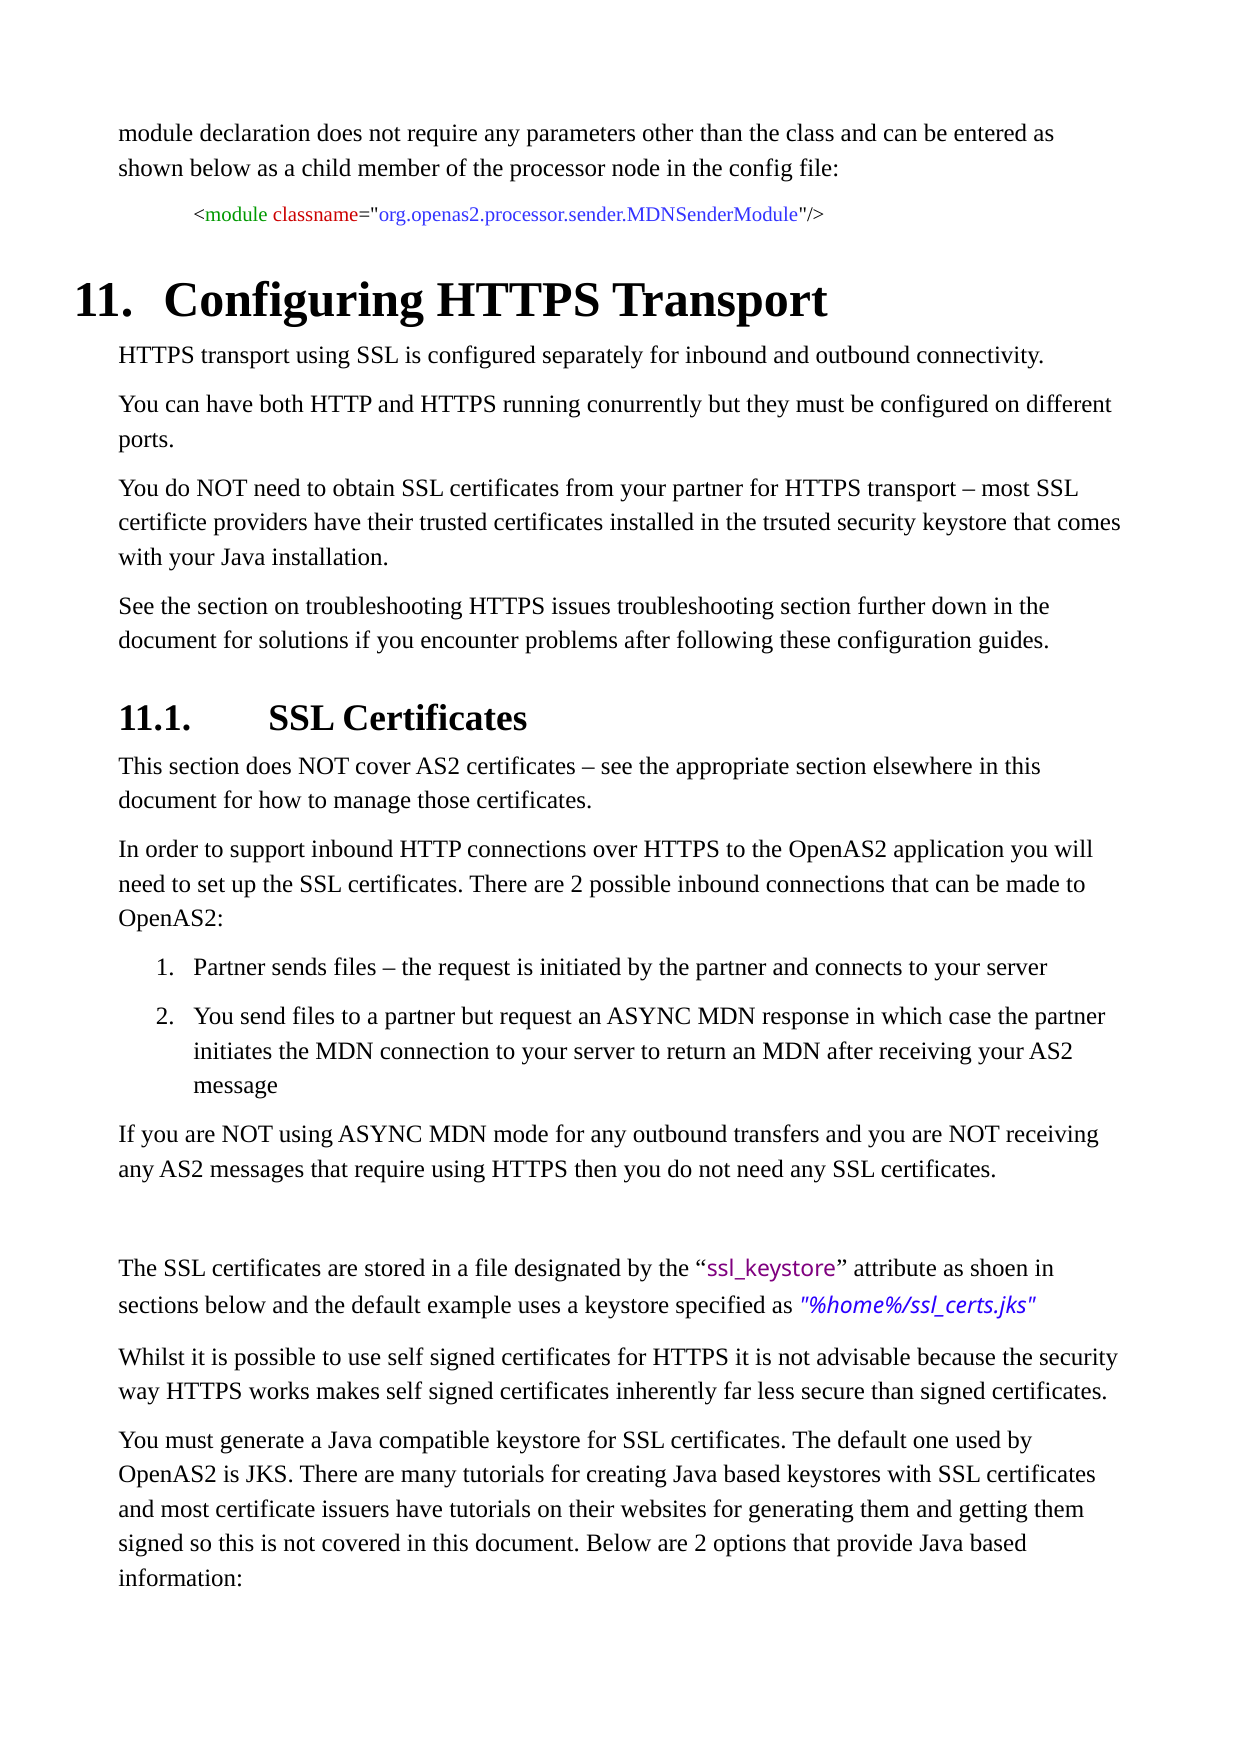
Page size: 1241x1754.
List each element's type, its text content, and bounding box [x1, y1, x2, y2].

text <module classname="org.openas2.processor.sender.MDNSenderModule"/> [193, 202, 1122, 226]
list You send files to a partner but request an ASYNC MDN response in which case the partner initiates the MDN connection to your server to return an MDN after receiving your AS2 message [156, 1001, 1122, 1099]
text Whilst it is possible to use self signed certificates for HTTPS it is not advisable because the security way HTTPS works makes self signed certificates inherently far less secure than signed certificates. [118, 1342, 1122, 1405]
text If you are NOT using ASYNC MDN mode for any outbound transfers and you are NOT receiving any AS2 messages that require using HTTPS then you do not need any SSL certificates. [118, 1119, 1122, 1183]
text You do NOT need to obtain SSL certificates from your partner for HTTPS transport – most SSL certificte providers have their trusted certificates installed in the trsuted security keystore that comes with your Java installation. [118, 473, 1122, 570]
text You must generate a Java compatible keystore for SSL certificates. The default one used by OpenAS2 is JKS. There are many tutorials for creating Java based keystores with SSL certificates and most certificate issuers have tutorials on their websites for generating them and getting them signed so this is not covered in this document. Below are 2 options that provide Java based information: [118, 1425, 1122, 1592]
text module declaration does not require any parameters other than the class and can be entered as shown below as a child member of the processor node in the config file: [118, 118, 1122, 181]
list Partner sends files – the request is initiated by the partner and connects to your server [156, 952, 1122, 981]
text In order to support inbound HTTP connections over HTTPS to the OpenAS2 application you will need to set up the SSL certificates. There are 2 possible inbound connections that can be made to OpenAS2: [118, 834, 1122, 932]
text HTTPS transport using SSL is configured separately for inbound and outbound connectivity. [118, 340, 1122, 369]
text You can have both HTTP and HTTPS running conurrently but they must be configured on different ports. [118, 389, 1122, 452]
text This section does NOT cover AS2 certificates – see the appropriate section elsewhere in this document for how to manage those certificates. [118, 751, 1122, 814]
text See the section on troubleshooting HTTPS issues troubleshooting section further down in the document for solutions if you encounter problems after following these configuration guides. [118, 591, 1122, 654]
subtitle Configuring HTTPS Transport [73, 270, 1122, 328]
text The SSL certificates are stored in a file designated by the “ssl_keystore” attribute as shoen in sections below and the default example uses a keystore specified as "%home%/ssl_certs.jks" [118, 1252, 1122, 1321]
subtitle SSL Certificates [118, 695, 1122, 738]
